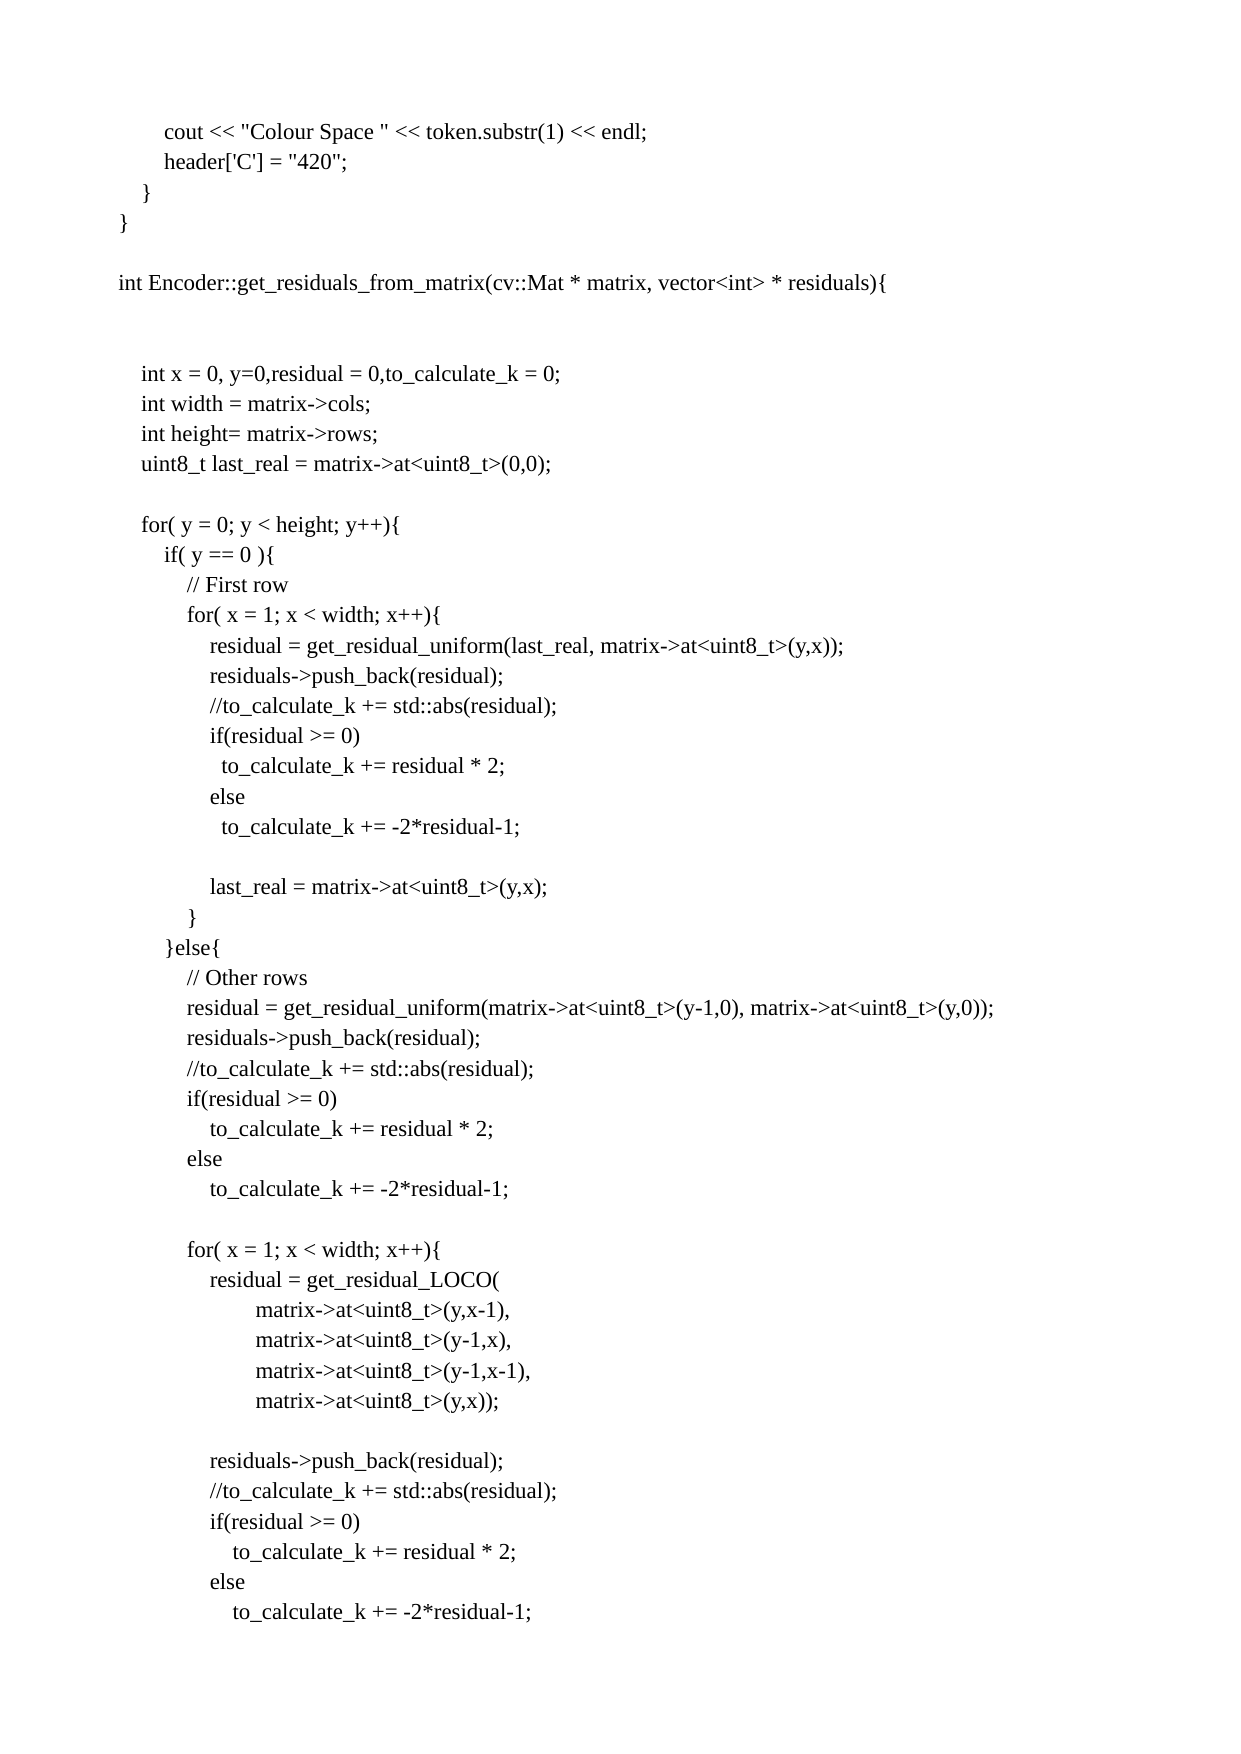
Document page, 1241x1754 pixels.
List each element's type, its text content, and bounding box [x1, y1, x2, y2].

text // First row [118, 571, 1122, 598]
text int Encoder::get_residuals_from_matrix(cv::Mat * matrix, vector<int> * residuals){ [118, 269, 1122, 296]
text //to_calculate_k += std::abs(residual); [118, 692, 1122, 718]
text } [118, 209, 1122, 235]
text residual = get_residual_LOCO( [118, 1266, 1122, 1292]
text }else{ [118, 934, 1122, 960]
text for( y = 0; y < height; y++){ [118, 511, 1122, 537]
text matrix->at<uint8_t>(y-1,x), [118, 1326, 1122, 1353]
text residual = get_residual_uniform(last_real, matrix->at<uint8_t>(y,x)); [118, 632, 1122, 658]
text if(residual >= 0) [118, 1085, 1122, 1111]
text residuals->push_back(residual); [118, 662, 1122, 688]
text cout << "Colour Space " << token.substr(1) << endl; [118, 118, 1122, 144]
text // Other rows [118, 964, 1122, 990]
text int x = 0, y=0,residual = 0,to_calculate_k = 0; [118, 360, 1122, 386]
text header['C'] = "420"; [118, 148, 1122, 175]
text residuals->push_back(residual); [118, 1024, 1122, 1051]
text residual = get_residual_uniform(matrix->at<uint8_t>(y-1,0), matrix->at<uint8_t>(y,0)); [118, 994, 1122, 1021]
text if(residual >= 0) [118, 1508, 1122, 1534]
text else [118, 1568, 1122, 1594]
text matrix->at<uint8_t>(y-1,x-1), [118, 1357, 1122, 1383]
text if( y == 0 ){ [118, 541, 1122, 567]
text to_calculate_k += residual * 2; [118, 1115, 1122, 1141]
text if(residual >= 0) [118, 722, 1122, 749]
text last_real = matrix->at<uint8_t>(y,x); [118, 873, 1122, 900]
text } [118, 903, 1122, 930]
text int width = matrix->cols; [118, 390, 1122, 416]
text to_calculate_k += -2*residual-1; [118, 1175, 1122, 1202]
text } [118, 178, 1122, 205]
text matrix->at<uint8_t>(y,x)); [118, 1387, 1122, 1413]
text to_calculate_k += -2*residual-1; [118, 813, 1122, 839]
text to_calculate_k += residual * 2; [118, 752, 1122, 779]
text to_calculate_k += -2*residual-1; [118, 1598, 1122, 1625]
text else [118, 1145, 1122, 1172]
text matrix->at<uint8_t>(y,x-1), [118, 1296, 1122, 1323]
text to_calculate_k += residual * 2; [118, 1538, 1122, 1564]
text residuals->push_back(residual); [118, 1447, 1122, 1474]
text uint8_t last_real = matrix->at<uint8_t>(0,0); [118, 450, 1122, 477]
text int height= matrix->rows; [118, 420, 1122, 447]
text else [118, 783, 1122, 809]
text for( x = 1; x < width; x++){ [118, 1236, 1122, 1262]
text //to_calculate_k += std::abs(residual); [118, 1477, 1122, 1504]
text //to_calculate_k += std::abs(residual); [118, 1054, 1122, 1081]
text for( x = 1; x < width; x++){ [118, 601, 1122, 628]
